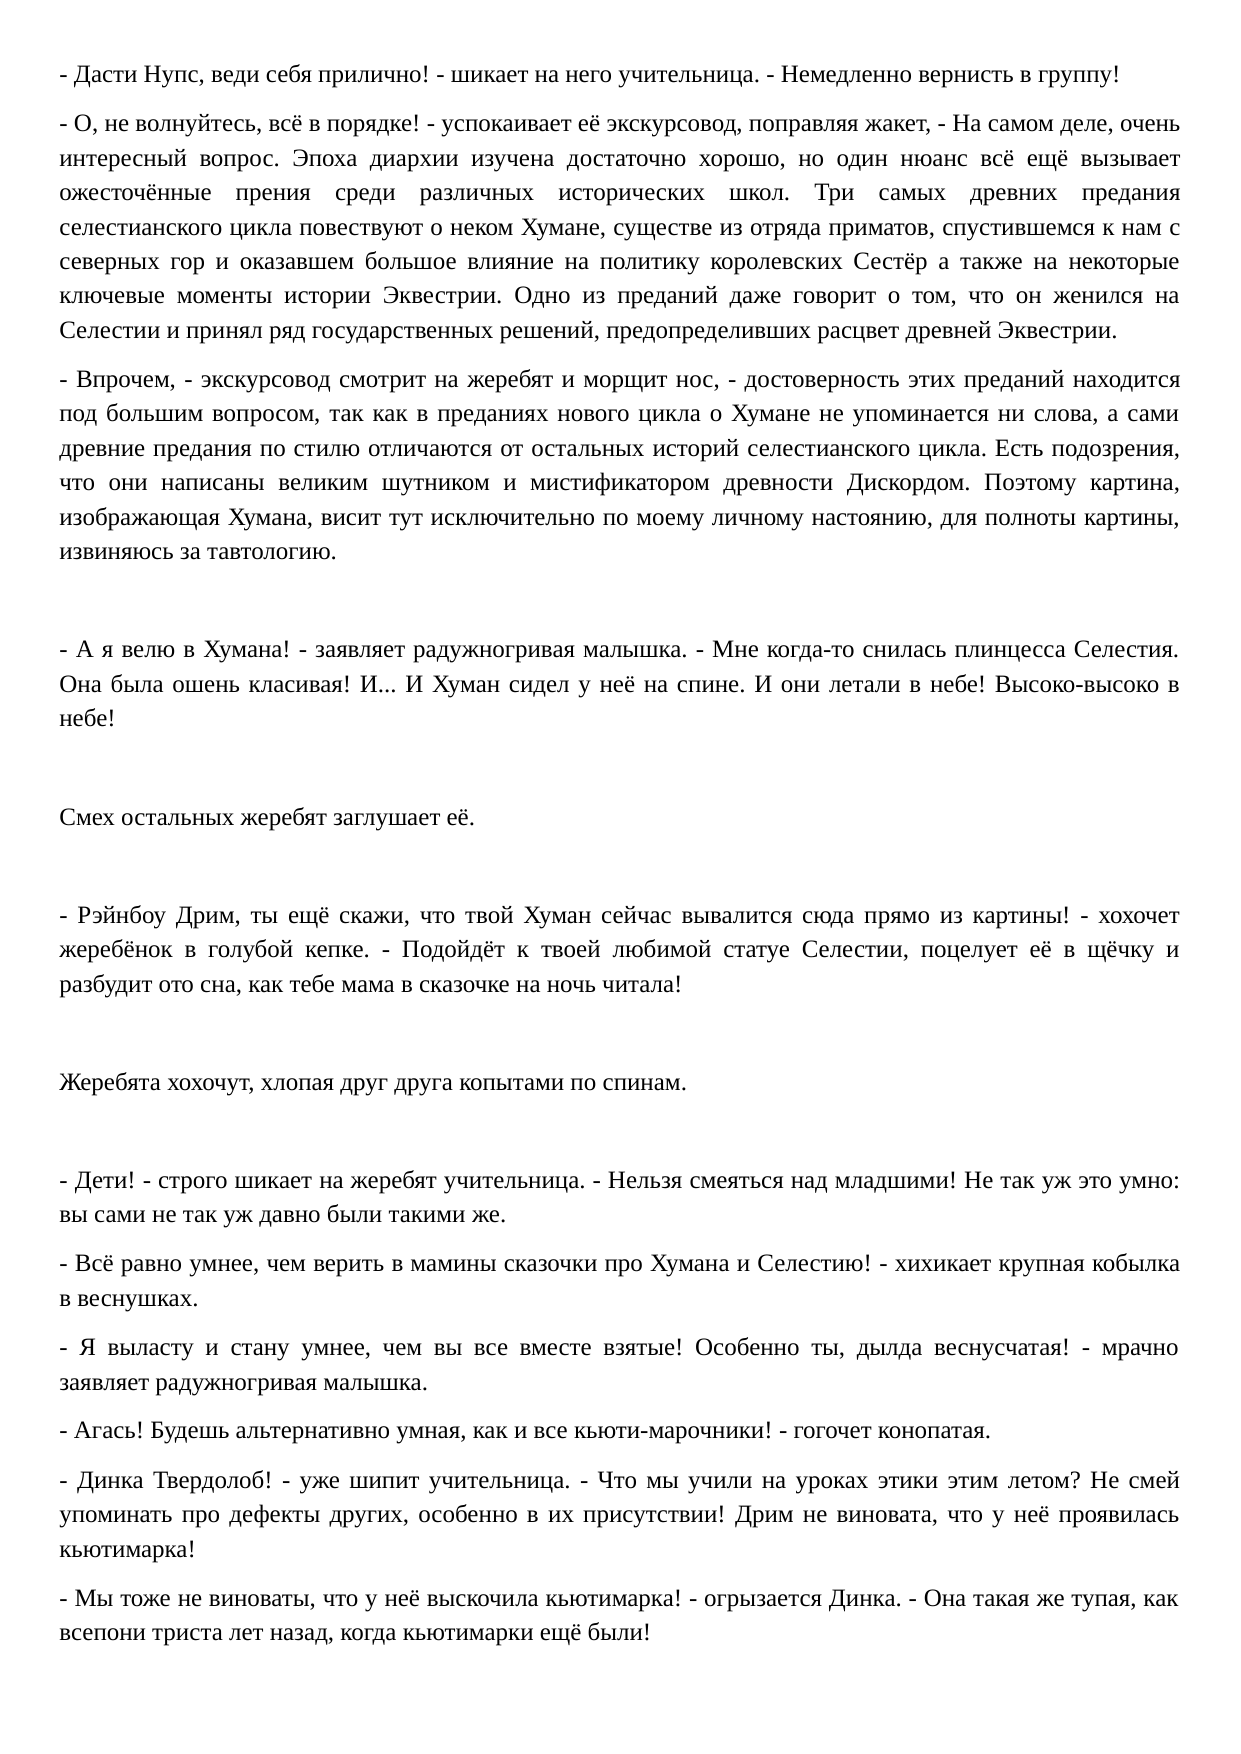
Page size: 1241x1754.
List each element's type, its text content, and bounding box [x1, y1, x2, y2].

text - А я велю в Хумана! - заявляет радужногривая малышка. - Мне когда-то снилась плинцесса Селестия. Она была ошень класивая! И... И Хуман сидел у неё на спине. И они летали в небе! Высоко-высоко в небе! [59, 634, 1181, 732]
text - Впрочем, - экскурсовод смотрит на жеребят и морщит нос, - достоверность этих преданий находится под большим вопросом, так как в преданиях нового цикла о Хумане не упоминается ни слова, а сами древние предания по стилю отличаются от остальных историй селестианского цикла. Есть подозрения, что они написаны великим шутником и мистификатором древности Дискордом. Поэтому картина, изображающая Хумана, висит тут исключительно по моему личному настоянию, для полноты картины, извиняюсь за тавтологию. [59, 364, 1181, 565]
text - Агась! Будешь альтернативно умная, как и все кьюти-марочники! - гогочет конопатая. [59, 1416, 1181, 1444]
text - Динка Твердолоб! - уже шипит учительница. - Что мы учили на уроках этики этим летом? Не смей упоминать про дефекты других, особенно в их присутствии! Дрим не виновата, что у неё проявилась кьютимарка! [59, 1465, 1181, 1562]
text - Дети! - строго шикает на жеребят учительница. - Нельзя смеяться над младшими! Не так уж это умно: вы сами не так уж давно были такими же. [59, 1165, 1181, 1228]
text - Мы тоже не виноваты, что у неё выскочила кьютимарка! - огрызается Динка. - Она такая же тупая, как всепони триста лет назад, когда кьютимарки ещё были! [59, 1583, 1181, 1646]
text - Дасти Нупс, веди себя прилично! - шикает на него учительница. - Немедленно вернисть в группу! [59, 59, 1181, 88]
text Жеребята хохочут, хлопая друг друга копытами по спинам. [59, 1067, 1181, 1096]
text Смех остальных жеребят заглушает её. [59, 802, 1181, 830]
text - О, не волнуйтесь, всё в порядке! - успокаивает её экскурсовод, поправляя жакет, - На самом деле, очень интересный вопрос. Эпоха диархии изучена достаточно хорошо, но один нюанс всё ещё вызывает ожесточённые прения среди различных исторических школ. Три самых древних предания селестианского цикла повествуют о неком Хумане, существе из отряда приматов, спустившемся к нам с северных гор и оказавшем большое влияние на политику королевских Сестёр а также на некоторые ключевые моменты истории Эквестрии. Одно из преданий даже говорит о том, что он женился на Селестии и принял ряд государственных решений, предопределивших расцвет древней Эквестрии. [59, 108, 1181, 344]
text - Всё равно умнее, чем верить в мамины сказочки про Хумана и Селестию! - хихикает крупная кобылка в веснушках. [59, 1248, 1181, 1312]
text - Я выласту и стану умнее, чем вы все вместе взятые! Особенно ты, дылда веснусчатая! - мрачно заявляет радужногривая малышка. [59, 1332, 1181, 1395]
text - Рэйнбоу Дрим, ты ещё скажи, что твой Хуман сейчас вывалится сюда прямо из картины! - хохочет жеребёнок в голубой кепке. - Подойдёт к твоей любимой статуе Селестии, поцелует её в щёчку и разбудит ото сна, как тебе мама в сказочке на ночь читала! [59, 900, 1181, 997]
